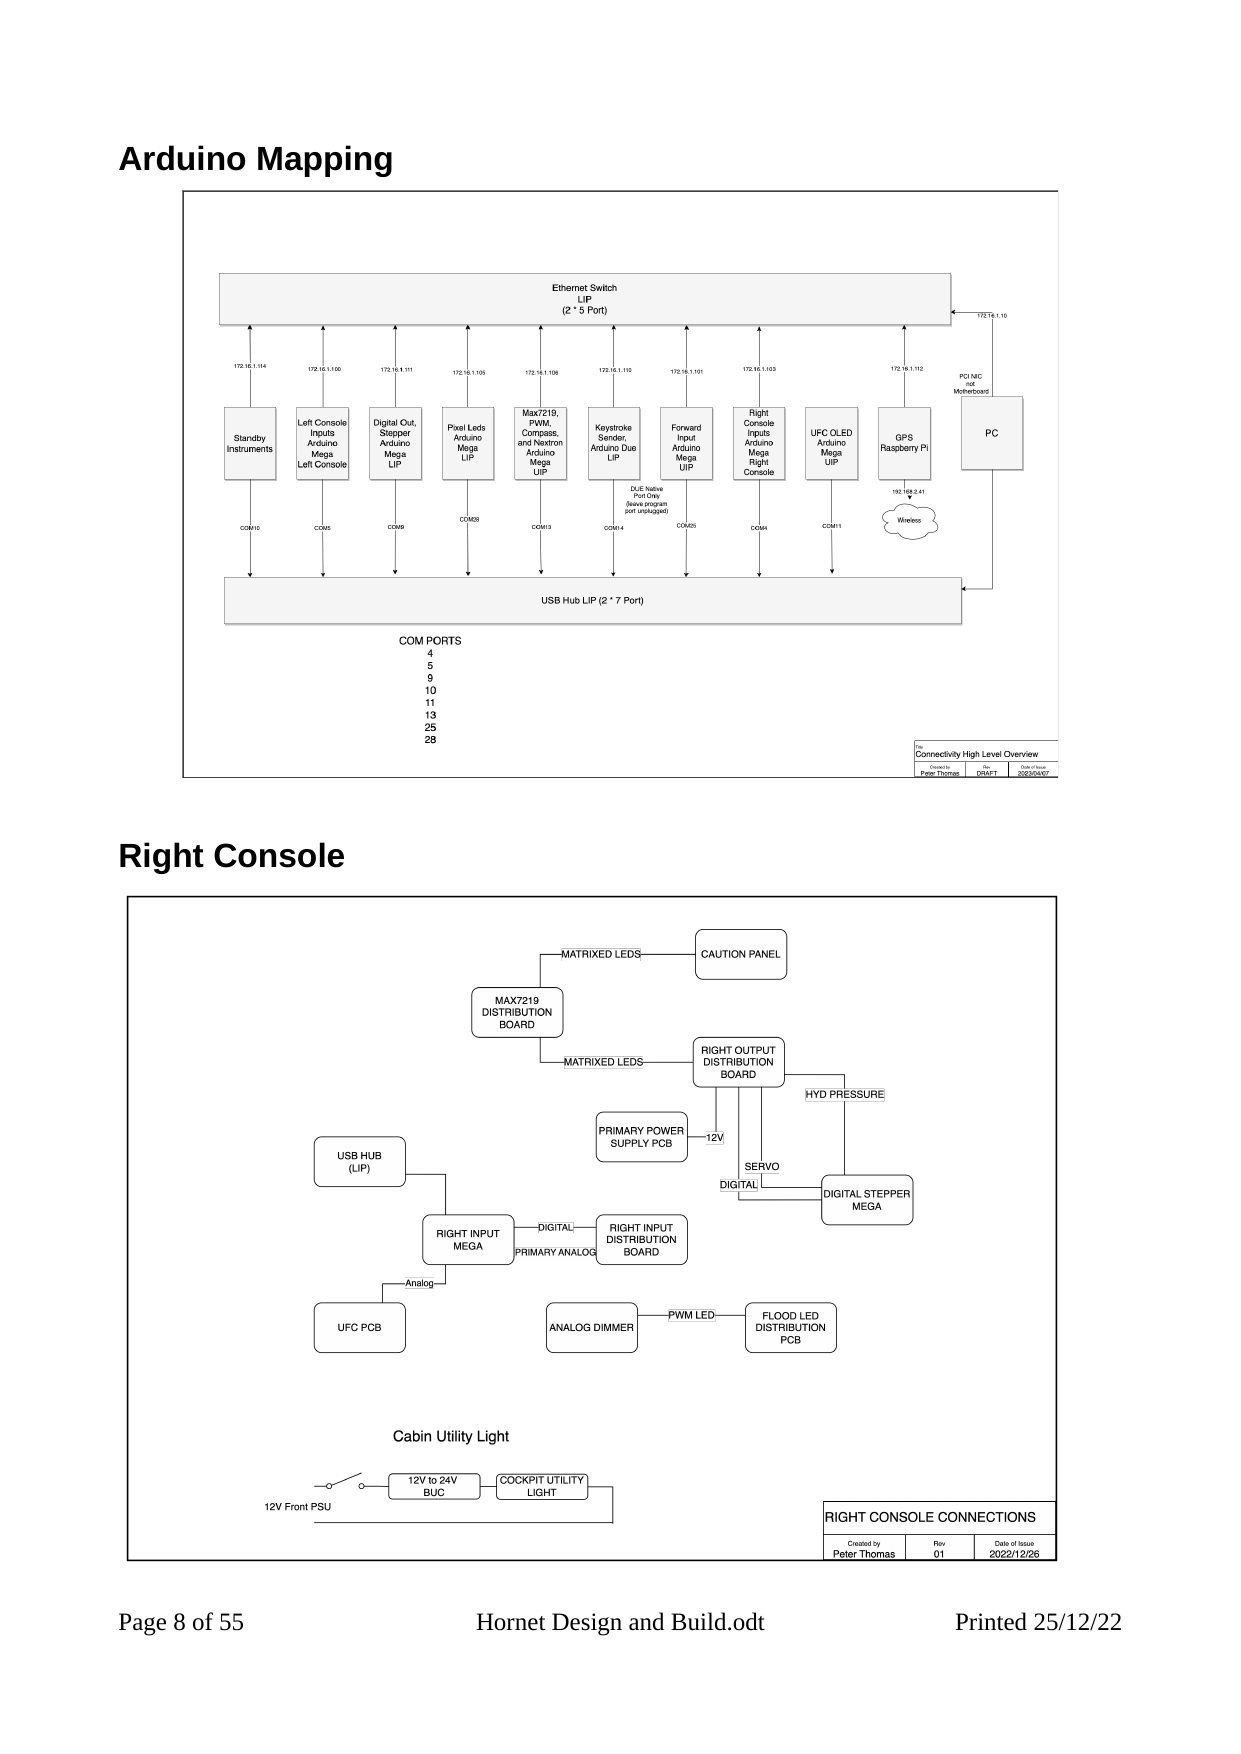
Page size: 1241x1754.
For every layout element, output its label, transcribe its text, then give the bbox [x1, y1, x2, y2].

picture [118, 887, 1065, 1569]
subtitle Arduino Mapping [118, 139, 1122, 178]
picture [182, 190, 1059, 778]
subtitle Right Console [118, 836, 1122, 875]
